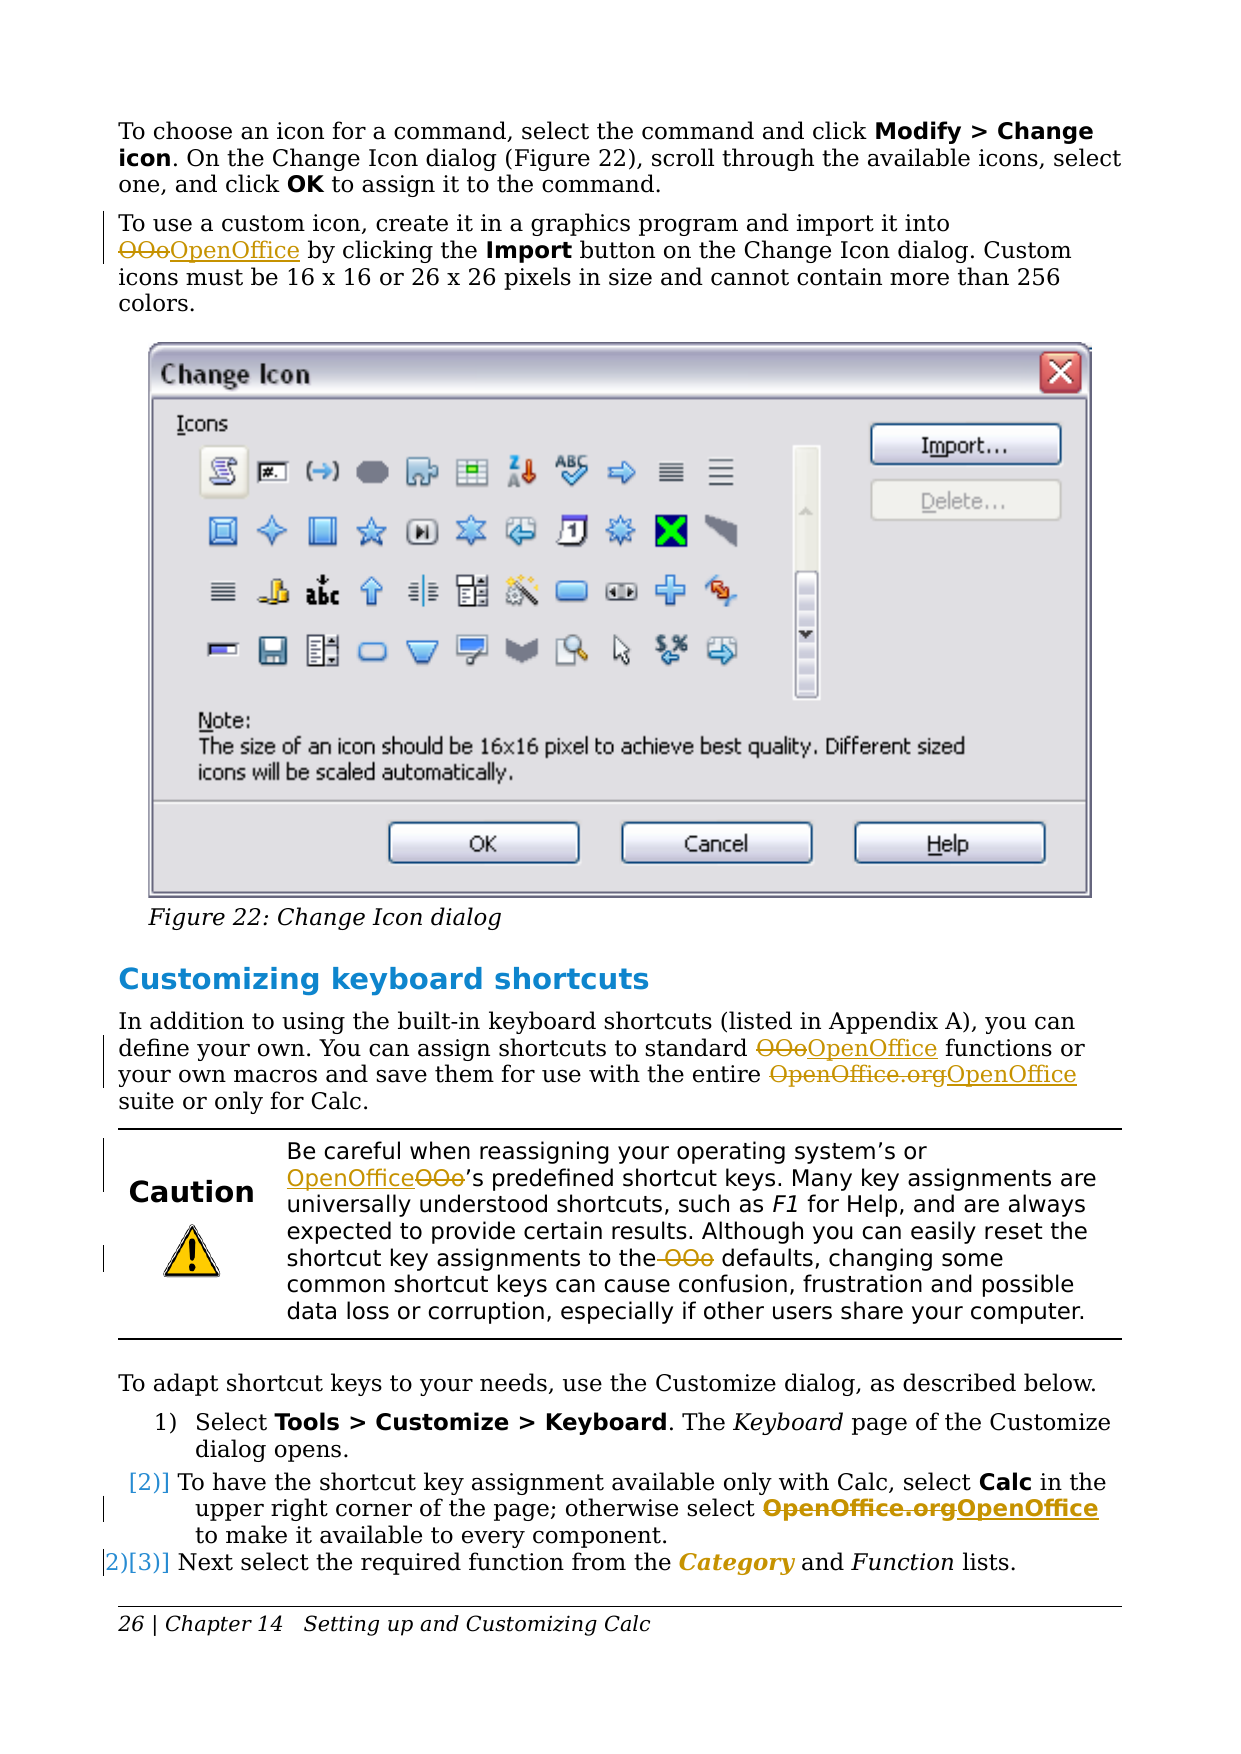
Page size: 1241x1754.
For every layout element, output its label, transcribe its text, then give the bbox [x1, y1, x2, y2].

text To choose an icon for a command, select the command and click Modify > Change icon. On the Change Icon dialog (Figure 22), scroll through the available icons, select one, and click OK to assign it to the command. [118, 118, 1122, 198]
text To use a custom icon, create it in a graphics program and import it into OpenOffice by clicking the Import button on the Change Icon dialog. Custom icons must be 16 x 16 or 26 x 26 pixels in size and cannot contain more than 256 colors. [118, 211, 1122, 317]
list Select Tools > Customize > Keyboard. The Keyboard page of the Customize dialog opens. [177, 1409, 1122, 1463]
list Next select the required function from the Category and Function lists. [177, 1549, 1122, 1576]
list To have the shortcut key assignment available only with Calc, select Calc in the upper right corner of the page; otherwise select OpenOffice to make it available to every component. [177, 1469, 1122, 1549]
text Figure 22: Change Icon dialog [148, 904, 1092, 931]
text To adapt shortcut keys to your needs, use the Customize dialog, as described below. [118, 1370, 1122, 1397]
text In addition to using the built-in keyboard shortcuts (listed in Appendix A), you can define your own. You can assign shortcuts to standard OpenOffice functions or your own macros and save them for use with the entire OpenOffice suite or only for Calc. [118, 1008, 1122, 1115]
table_header Be careful when reassigning your operating system’s or OpenOffice’s predefined shortcut keys. Many key assignments are universally understood shortcuts, such as F1 for Help, and are always expected to provide certain results. Although you can easily reset the shortcut key assignments to the defaults, changing some common shortcut keys can cause confusion, frustration and possible data loss or corruption, especially if other users share your computer. [265, 1130, 1122, 1338]
subtitle Customizing keyboard shortcuts [118, 962, 1122, 996]
table_header Caution [118, 1130, 265, 1338]
picture [148, 342, 1092, 898]
picture [159, 1220, 224, 1281]
